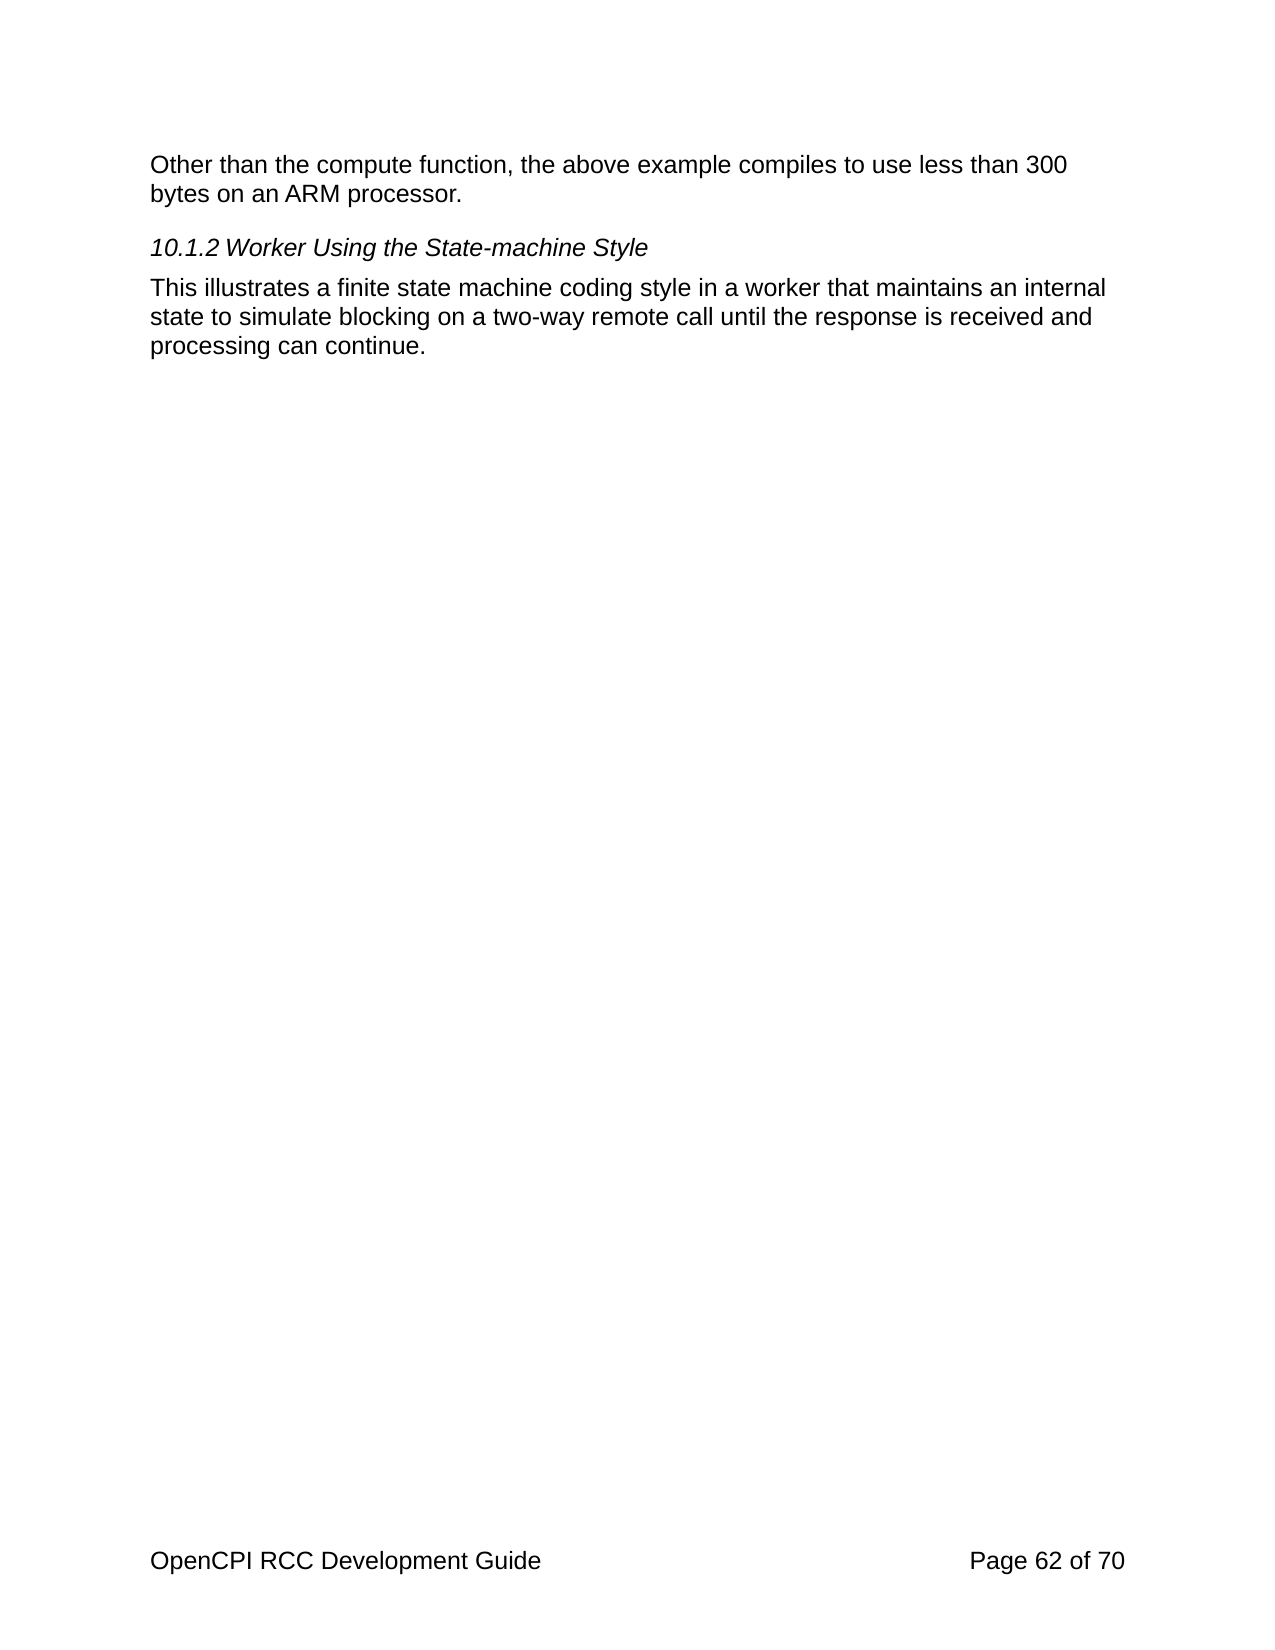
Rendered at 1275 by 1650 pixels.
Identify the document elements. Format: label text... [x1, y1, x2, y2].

text This illustrates a finite state machine coding style in a worker that maintains an internal state to simulate blocking on a two-way remote call until the response is received and processing can continue. [150, 273, 1125, 359]
subtitle Worker Using the State-machine Style [150, 232, 1125, 261]
text Other than the compute function, the above example compiles to use less than 300 bytes on an ARM processor. [150, 150, 1125, 207]
